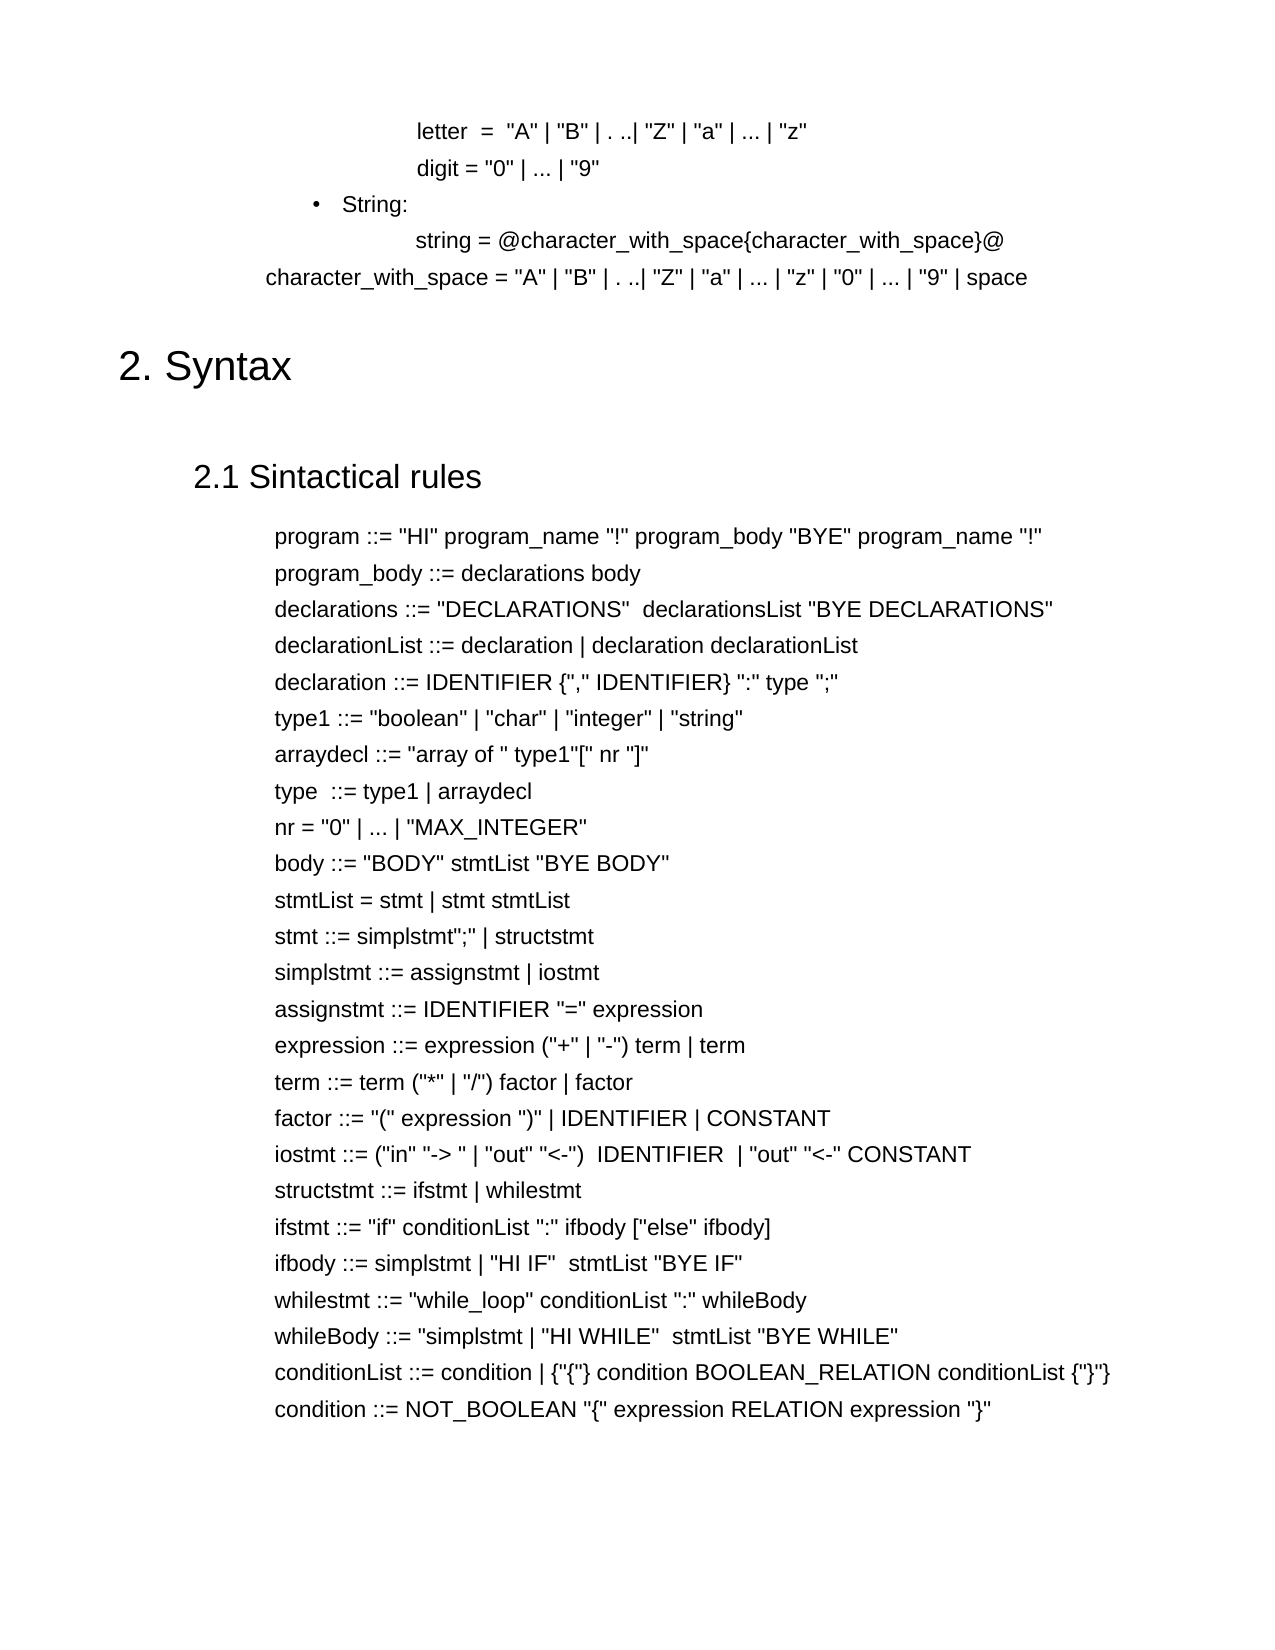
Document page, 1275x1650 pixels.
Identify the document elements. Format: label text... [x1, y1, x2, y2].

text whileBody ::= "simplstmt | "HI WHILE" stmtList "BYE WHILE" [268, 1323, 1157, 1349]
text declaration ::= IDENTIFIER {"," IDENTIFIER} ":" type ";" [268, 668, 1157, 695]
text declarationList ::= declaration | declaration declarationList [268, 632, 1157, 658]
text stmtList = stmt | stmt stmtList [268, 887, 1157, 913]
text condition ::= NOT_BOOLEAN "{" expression RELATION expression "}" [268, 1396, 1157, 1422]
text program ::= "HI" program_name "!" program_body "BYE" program_name "!" [268, 523, 1157, 549]
text digit = "0" | ... | "9" [343, 154, 1157, 181]
text nr = "0" | ... | "MAX_INTEGER" [268, 814, 1157, 840]
text declarations ::= "DECLARATIONS" declarationsList "BYE DECLARATIONS" [268, 596, 1157, 622]
text simplstmt ::= assignstmt | iostmt [268, 959, 1157, 986]
text structstmt ::= ifstmt | whilestmt [268, 1177, 1157, 1204]
text ifstmt ::= "if" conditionList ":" ifbody ["else" ifbody] [268, 1214, 1157, 1240]
text conditionList ::= condition | {"{"} condition BOOLEAN_RELATION conditionList {"}"} [268, 1359, 1157, 1386]
list String: [312, 191, 1157, 217]
text ifbody ::= simplstmt | "HI IF" stmtList "BYE IF" [268, 1250, 1157, 1277]
subtitle 2. Syntax [118, 342, 1157, 389]
text factor ::= "(" expression ")" | IDENTIFIER | CONSTANT [268, 1105, 1157, 1131]
text program_body ::= declarations body [268, 559, 1157, 586]
text expression ::= expression ("+" | "-") term | term [268, 1032, 1157, 1058]
text whilestmt ::= "while_loop" conditionList ":" whileBody [268, 1287, 1157, 1313]
list character_with_space = "A" | "B" | . ..| "Z" | "a" | ... | "z" | "0" | ... | "9" | space [236, 263, 1157, 290]
text type ::= type1 | arraydecl [268, 778, 1157, 804]
text iostmt ::= ("in" "-> " | "out" "<-") IDENTIFIER | "out" "<-" CONSTANT [268, 1141, 1157, 1167]
text stmt ::= simplstmt";" | structstmt [268, 923, 1157, 949]
text body ::= "BODY" stmtList "BYE BODY" [268, 850, 1157, 877]
text letter = "A" | "B" | . ..| "Z" | "a" | ... | "z" [343, 118, 1157, 144]
list string = @character_with_space{character_with_space}@ [386, 227, 1157, 253]
text assignstmt ::= IDENTIFIER "=" expression [268, 996, 1157, 1022]
text arraydecl ::= "array of " type1"[" nr "]" [268, 741, 1157, 768]
subtitle 2.1 Sintactical rules [193, 458, 1157, 496]
text type1 ::= "boolean" | "char" | "integer" | "string" [268, 705, 1157, 731]
text term ::= term ("*" | "/") factor | factor [268, 1068, 1157, 1095]
